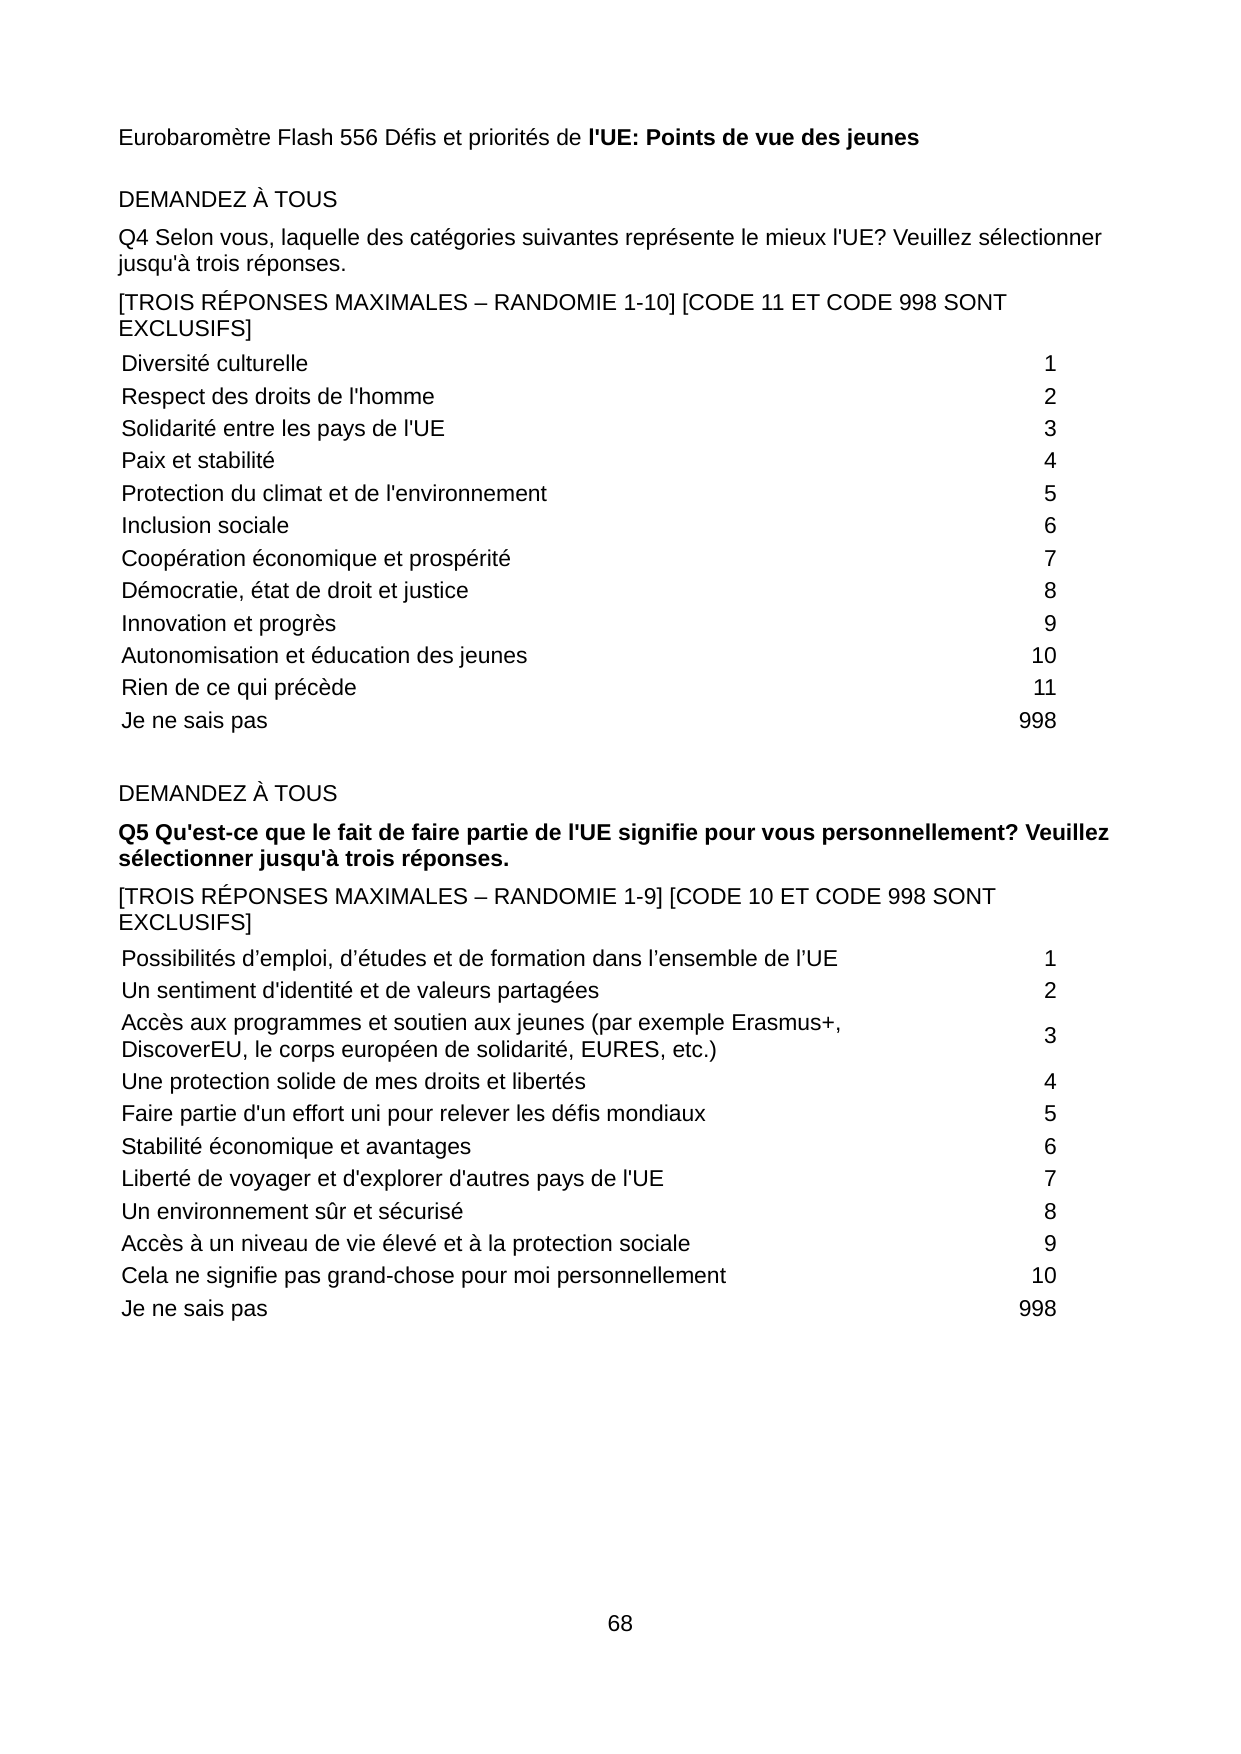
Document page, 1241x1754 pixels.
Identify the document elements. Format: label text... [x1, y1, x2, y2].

text [TROIS RÉPONSES MAXIMALES – RANDOMIE 1-9] [CODE 10 ET CODE 998 SONT EXCLUSIFS] [118, 883, 1122, 936]
table_cell 9 [921, 606, 1059, 639]
table_cell Un sentiment d'identité et de valeurs partagées [118, 974, 921, 1006]
table_cell Rien de ce qui précède [118, 671, 921, 704]
table_cell Respect des droits de l'homme [118, 380, 921, 412]
table_cell Stabilité économique et avantages [118, 1130, 921, 1162]
table_cell Liberté de voyager et d'explorer d'autres pays de l'UE [118, 1162, 921, 1194]
text [TROIS RÉPONSES MAXIMALES – RANDOMIE 1-10] [CODE 11 ET CODE 998 SONT EXCLUSIFS] [118, 289, 1122, 341]
table_cell Faire partie d'un effort uni pour relever les défis mondiaux [118, 1098, 921, 1130]
table_cell 6 [921, 509, 1059, 542]
table_cell Je ne sais pas [118, 1292, 921, 1324]
text Q5 Qu'est-ce que le fait de faire partie de l'UE signifie pour vous personnellement? Veuillez sélectionner jusqu'à trois réponses. [118, 818, 1122, 871]
table_cell 8 [921, 1195, 1059, 1227]
table_cell Démocratie, état de droit et justice [118, 574, 921, 606]
table_cell Paix et stabilité [118, 445, 921, 477]
table_cell 998 [921, 704, 1059, 736]
table_cell Accès aux programmes et soutien aux jeunes (par exemple Erasmus+, DiscoverEU, le corps européen de solidarité, EURES, etc.) [118, 1006, 921, 1065]
table_header Diversité culturelle [118, 347, 921, 380]
table_cell 2 [921, 974, 1059, 1006]
table_cell Protection du climat et de l'environnement [118, 477, 921, 509]
text DEMANDEZ À TOUS [118, 186, 1122, 212]
table_cell 10 [921, 1259, 1059, 1292]
table_cell 10 [921, 639, 1059, 671]
table_cell 8 [921, 574, 1059, 606]
table_cell Je ne sais pas [118, 704, 921, 736]
table_cell 2 [921, 380, 1059, 412]
table_header 1 [921, 347, 1059, 380]
table_cell Innovation et progrès [118, 606, 921, 639]
table_cell 3 [921, 412, 1059, 444]
table_cell Coopération économique et prospérité [118, 542, 921, 574]
table_cell 11 [921, 671, 1059, 704]
table_cell 9 [921, 1227, 1059, 1259]
table_cell Une protection solide de mes droits et libertés [118, 1065, 921, 1097]
text Q4 Selon vous, laquelle des catégories suivantes représente le mieux l'UE? Veuillez sélectionner jusqu'à trois réponses. [118, 224, 1122, 277]
table_cell 998 [921, 1292, 1059, 1324]
table_cell Un environnement sûr et sécurisé [118, 1195, 921, 1227]
table_cell 7 [921, 1162, 1059, 1194]
table_cell Cela ne signifie pas grand-chose pour moi personnellement [118, 1259, 921, 1292]
table_cell 6 [921, 1130, 1059, 1162]
table_cell 3 [921, 1006, 1059, 1065]
table_header Possibilités d’emploi, d’études et de formation dans l’ensemble de l’UE [118, 942, 921, 974]
table_cell Accès à un niveau de vie élevé et à la protection sociale [118, 1227, 921, 1259]
table_cell Inclusion sociale [118, 509, 921, 542]
table_cell Solidarité entre les pays de l'UE [118, 412, 921, 444]
table_cell 4 [921, 1065, 1059, 1097]
table_cell 4 [921, 445, 1059, 477]
table_cell 7 [921, 542, 1059, 574]
table_cell Autonomisation et éducation des jeunes [118, 639, 921, 671]
table_header 1 [921, 942, 1059, 974]
text DEMANDEZ À TOUS [118, 780, 1122, 807]
table_cell 5 [921, 477, 1059, 509]
table_cell 5 [921, 1098, 1059, 1130]
